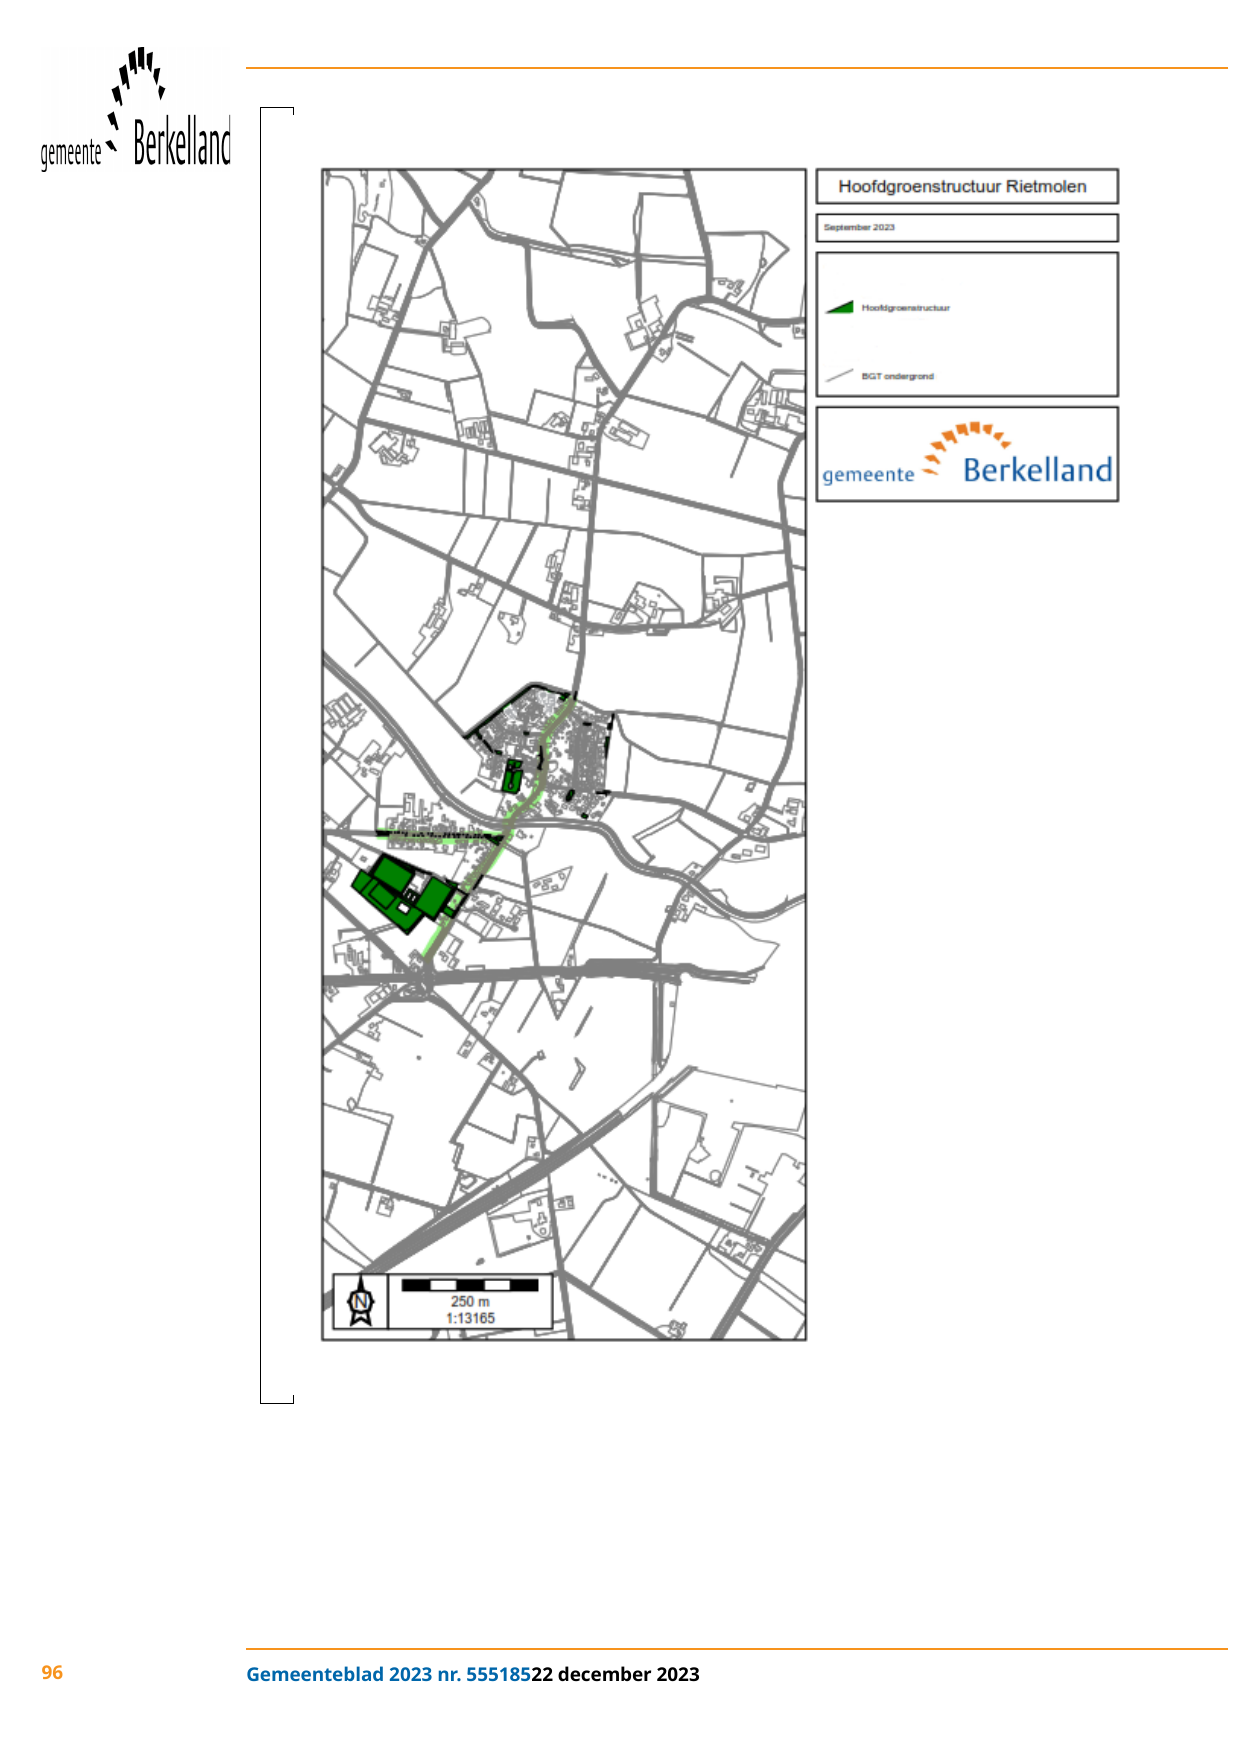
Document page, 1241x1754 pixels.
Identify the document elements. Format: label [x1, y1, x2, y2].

picture [41, 47, 231, 172]
picture [268, 115, 1173, 1395]
